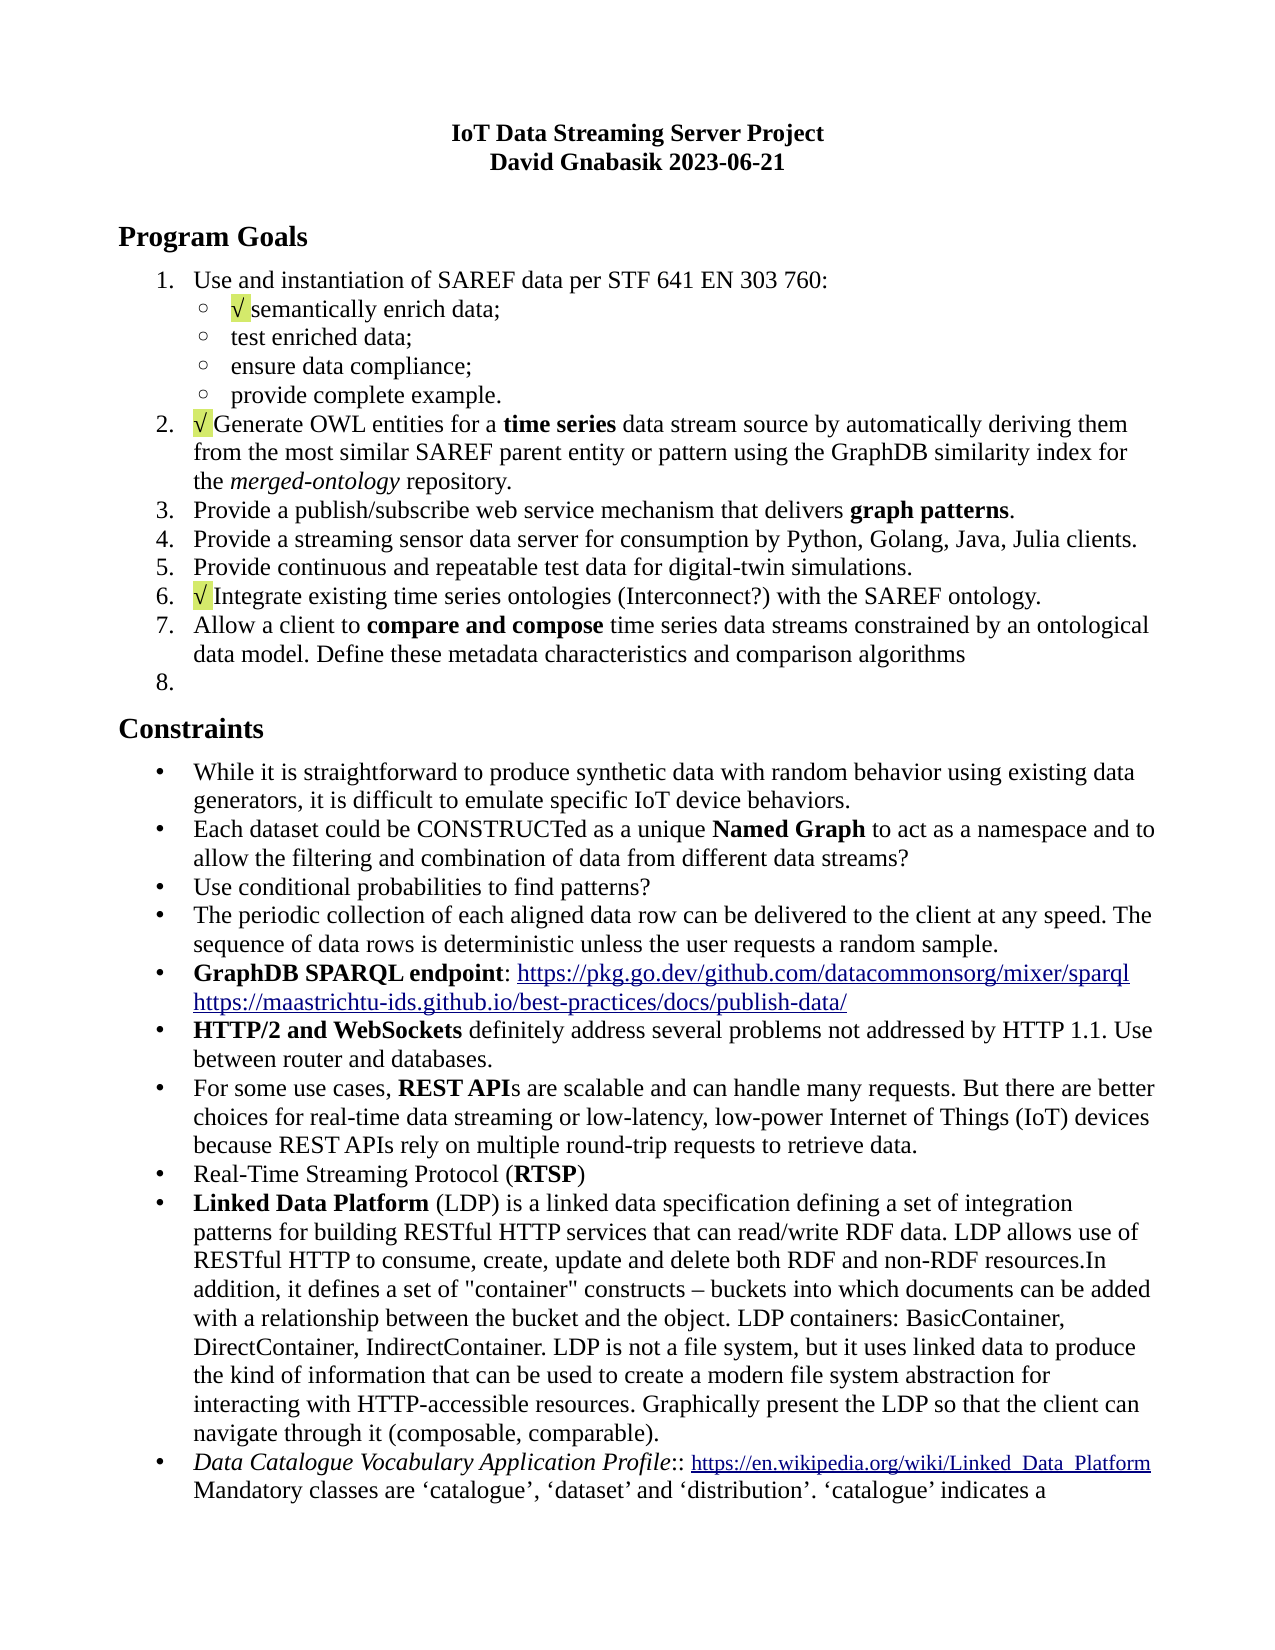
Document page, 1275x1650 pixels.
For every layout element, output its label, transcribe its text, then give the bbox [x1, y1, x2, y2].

list Use conditional probabilities to find patterns? [156, 872, 1157, 901]
subtitle Constraints [118, 711, 1157, 744]
list While it is straightforward to produce synthetic data with random behavior using existing data generators, it is difficult to emulate specific IoT device behaviors. [156, 757, 1157, 814]
list √ semantically enrich data; [193, 294, 1157, 322]
list Provide a publish/subscribe web service mechanism that delivers graph patterns. [156, 495, 1157, 524]
subtitle Program Goals [118, 219, 1157, 252]
text David Gnabasik 2023-06-21 [118, 147, 1157, 176]
list Real-Time Streaming Protocol (RTSP) [156, 1159, 1157, 1188]
list The periodic collection of each aligned data row can be delivered to the client at any speed. The sequence of data rows is deterministic unless the user requests a random sample. [156, 901, 1157, 958]
text IoT Data Streaming Server Project [118, 118, 1157, 147]
list √ Generate OWL entities for a time series data stream source by automatically deriving them from the most similar SAREF parent entity or pattern using the GraphDB similarity index for the merged-ontology repository. [156, 409, 1157, 495]
list Data Catalogue Vocabulary Application Profile:: https://en.wikipedia.org/wiki/Linked_Data_Platform Mandatory classes are ‘catalogue’, ‘dataset’ and ‘distribution’. ‘catalogue’ indicates a [156, 1447, 1157, 1504]
list provide complete example. [193, 380, 1157, 409]
list Provide continuous and repeatable test data for digital-twin simulations. [156, 552, 1157, 581]
list GraphDB SPARQL endpoint: https://pkg.go.dev/github.com/datacommonsorg/mixer/sparql https://maastrichtu-ids.github.io/best-practices/docs/publish-data/ [156, 958, 1157, 1016]
list For some use cases, REST APIs are scalable and can handle many requests. But there are better choices for real-time data streaming or low-latency, low-power Internet of Things (IoT) devices because REST APIs rely on multiple round-trip requests to retrieve data. [156, 1073, 1157, 1159]
list Allow a client to compare and compose time series data streams constrained by an ontological data model. Define these metadata characteristics and comparison algorithms [156, 610, 1157, 667]
list ensure data compliance; [193, 351, 1157, 380]
list HTTP/2 and WebSockets definitely address several problems not addressed by HTTP 1.1. Use between router and databases. [156, 1016, 1157, 1073]
list test enriched data; [193, 322, 1157, 351]
list √ Integrate existing time series ontologies (Interconnect?) with the SAREF ontology. [156, 581, 1157, 610]
list Provide a streaming sensor data server for consumption by Python, Golang, Java, Julia clients. [156, 524, 1157, 552]
list Each dataset could be CONSTRUCTed as a unique Named Graph to act as a namespace and to allow the filtering and combination of data from different data streams? [156, 814, 1157, 872]
list Linked Data Platform (LDP) is a linked data specification defining a set of integration patterns for building RESTful HTTP services that can read/write RDF data. LDP allows use of RESTful HTTP to consume, create, update and delete both RDF and non-RDF resources.In addition, it defines a set of "container" constructs – buckets into which documents can be added with a relationship between the bucket and the object. LDP containers: BasicContainer, DirectContainer, IndirectContainer. LDP is not a file system, but it uses linked data to produce the kind of information that can be used to create a modern file system abstraction for interacting with HTTP-accessible resources. Graphically present the LDP so that the client can navigate through it (composable, comparable). [156, 1188, 1157, 1447]
list Use and instantiation of SAREF data per STF 641 EN 303 760: [156, 265, 1157, 294]
